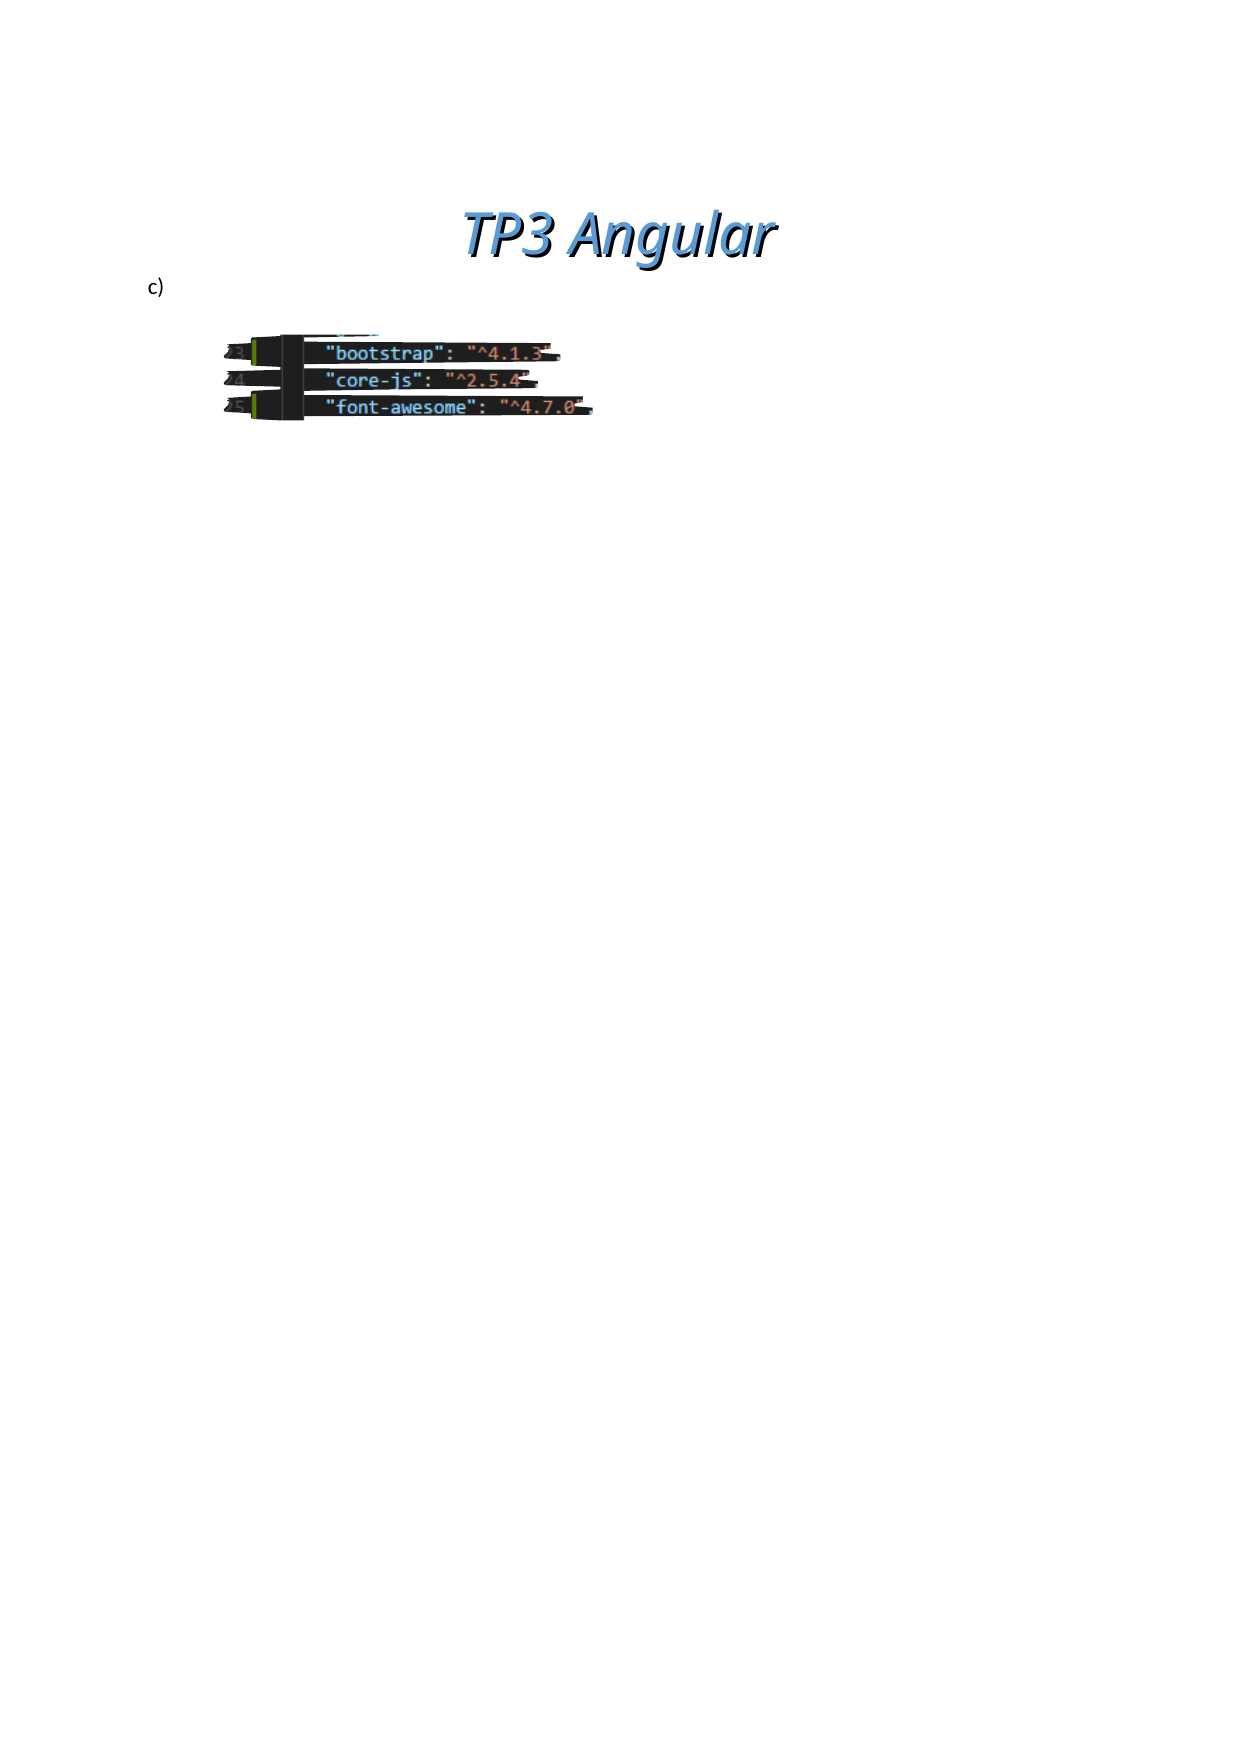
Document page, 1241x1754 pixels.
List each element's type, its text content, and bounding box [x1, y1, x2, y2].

text TP3 Angular [148, 192, 1093, 272]
text c) [148, 272, 1093, 300]
